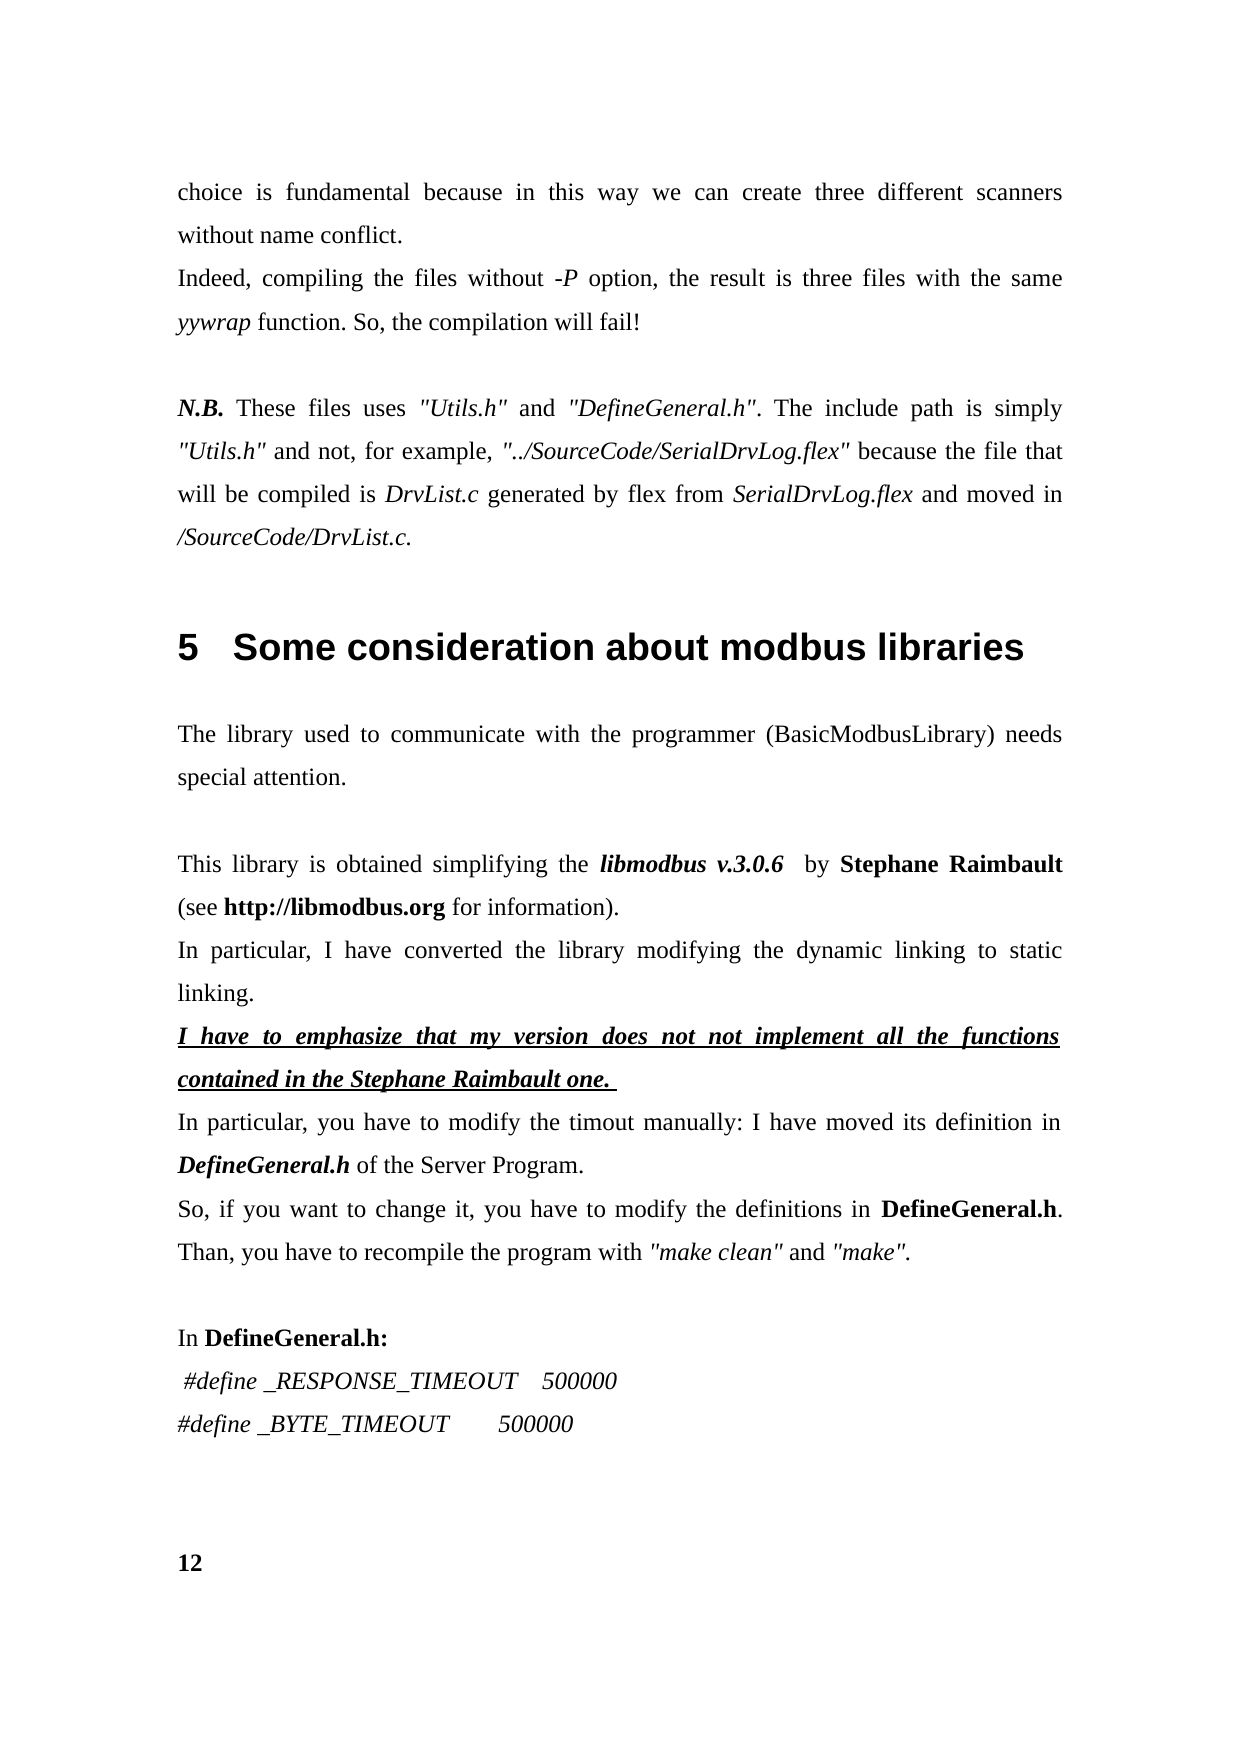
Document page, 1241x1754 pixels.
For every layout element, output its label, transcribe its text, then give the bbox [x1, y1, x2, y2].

text In DefineGeneral.h: [177, 1323, 1063, 1352]
text #define _BYTE_TIMEOUT 500000 [177, 1409, 1063, 1438]
text I have to emphasize that my version does not not implement all the functions contained in the Stephane Raimbault one. [177, 1021, 1063, 1093]
text So, if you want to change it, you have to modify the definitions in DefineGeneral.h. Than, you have to recompile the program with "make clean" and "make". [177, 1194, 1063, 1266]
text Indeed, compiling the files without -P option, the result is three files with the same yywrap function. So, the compilation will fail! [177, 263, 1063, 335]
text In particular, you have to modify the timout manually: I have moved its definition in DefineGeneral.h of the Server Program. [177, 1107, 1063, 1179]
text This library is obtained simplifying the libmodbus v.3.0.6 by Stephane Raimbault (see http://libmodbus.org for information). [177, 849, 1063, 921]
text The library used to communicate with the programmer (BasicModbusLibrary) needs special attention. [177, 719, 1063, 791]
text In particular, I have converted the library modifying the dynamic linking to static linking. [177, 935, 1063, 1007]
text #define _RESPONSE_TIMEOUT 500000 [177, 1366, 1063, 1395]
subtitle Some consideration about modbus libraries [177, 624, 1063, 668]
text choice is fundamental because in this way we can create three different scanners without name conflict. [177, 177, 1063, 249]
text N.B. These files uses "Utils.h" and "DefineGeneral.h". The include path is simply "Utils.h" and not, for example, "../SourceCode/SerialDrvLog.flex" because the file that will be compiled is DrvList.c generated by flex from SerialDrvLog.flex and moved in /SourceCode/DrvList.c. [177, 393, 1063, 551]
